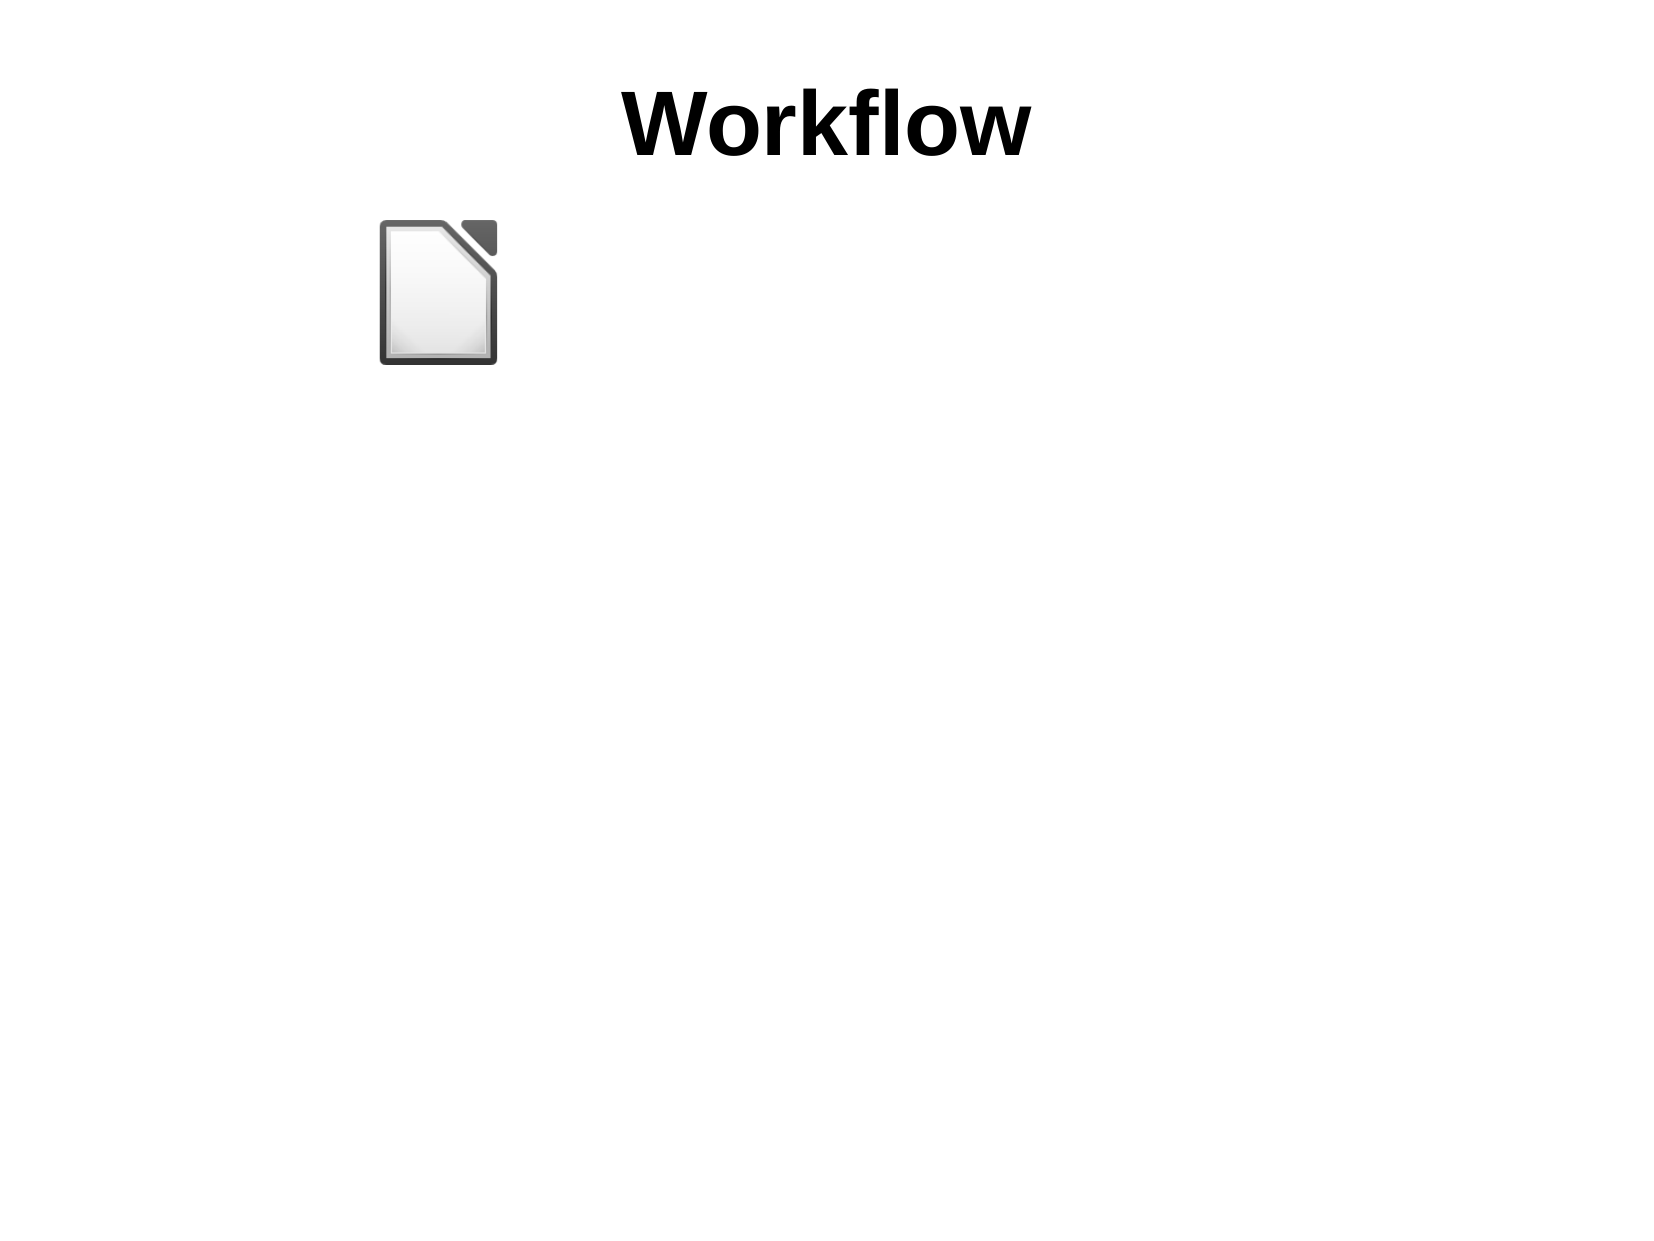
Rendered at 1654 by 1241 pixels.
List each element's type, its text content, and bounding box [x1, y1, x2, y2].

picture [366, 220, 511, 365]
subtitle Workflow [82, 59, 1571, 189]
